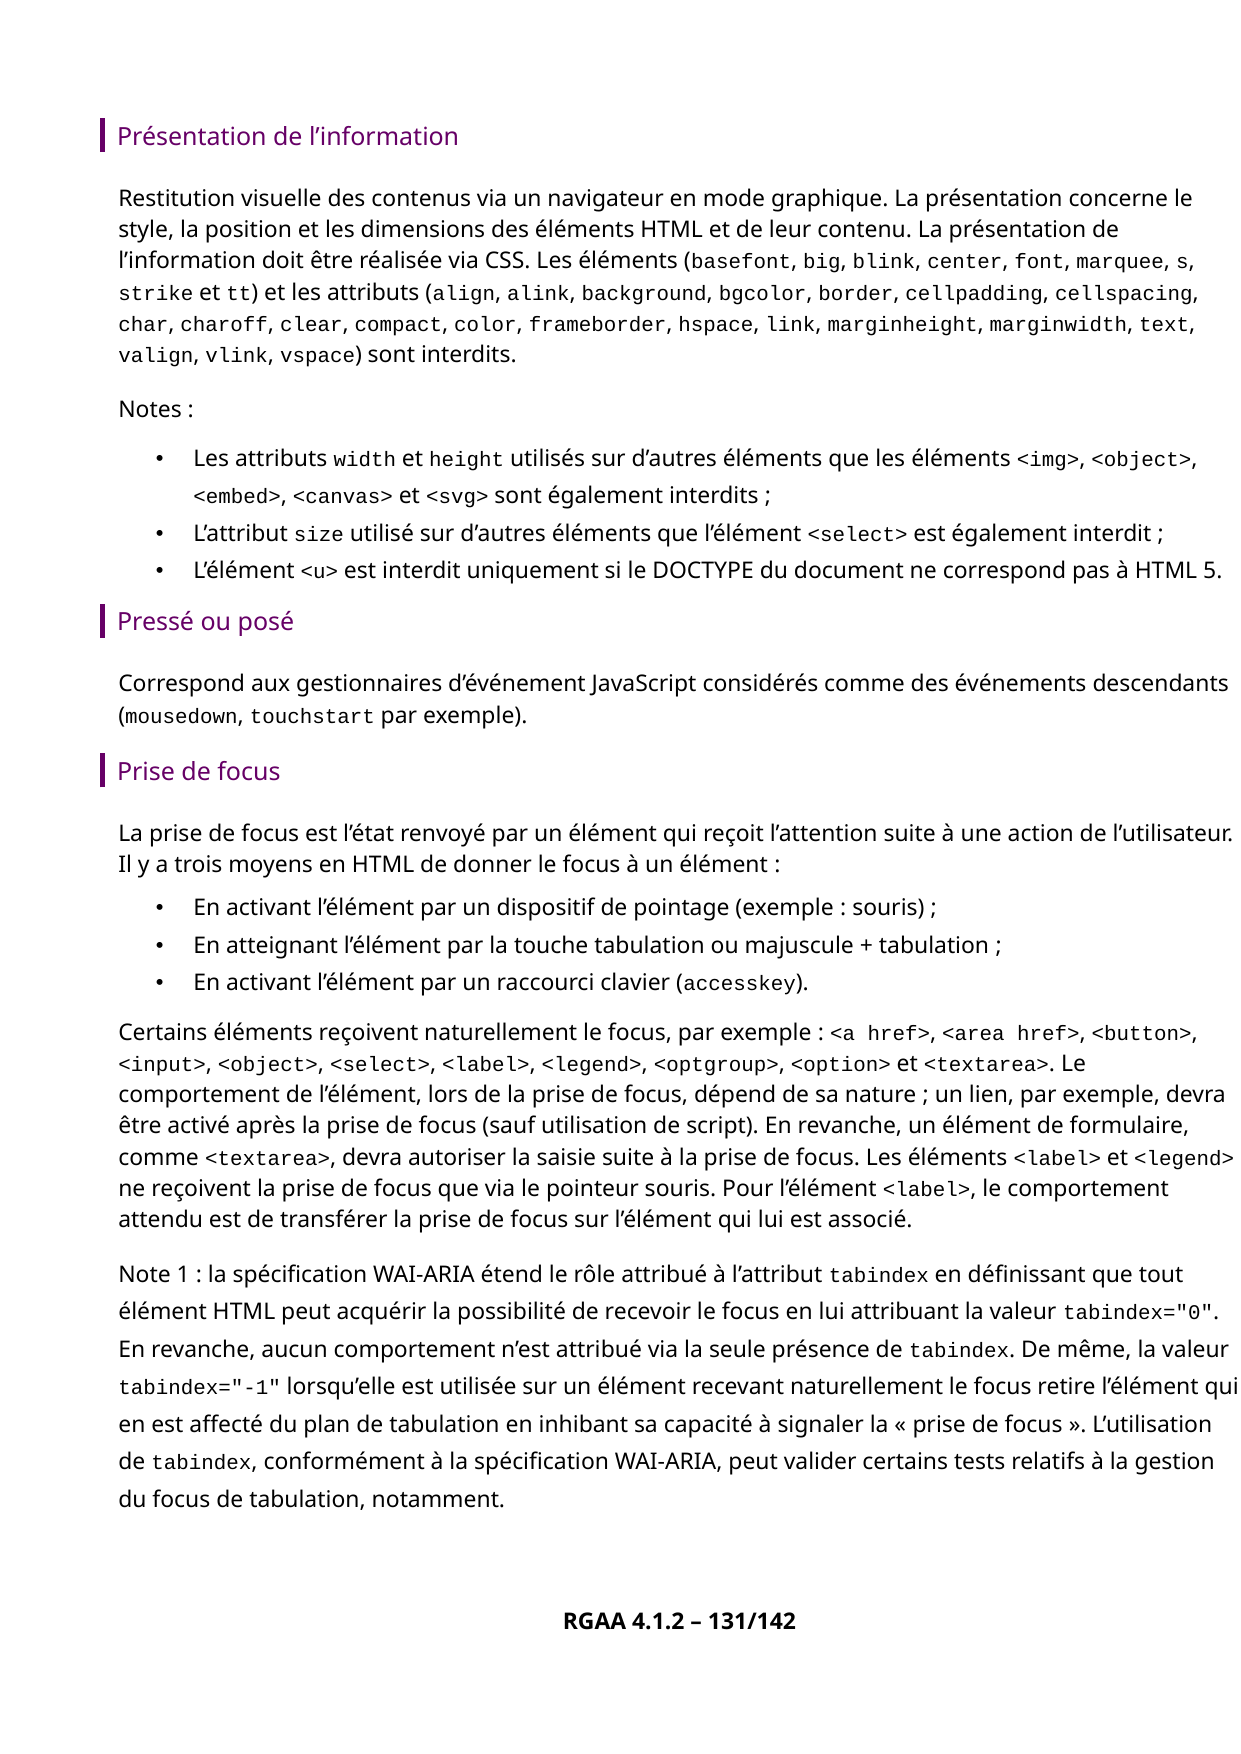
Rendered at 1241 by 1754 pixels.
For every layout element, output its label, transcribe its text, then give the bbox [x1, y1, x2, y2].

text Certains éléments reçoivent naturellement le focus, par exemple : <a href>, <area href>, <button>, <input>, <object>, <select>, <label>, <legend>, <optgroup>, <option> et <textarea>. Le comportement de l’élément, lors de la prise de focus, dépend de sa nature ; un lien, par exemple, devra être activé après la prise de focus (sauf utilisation de script). En revanche, un élément de formulaire, comme <textarea>, devra autoriser la saisie suite à la prise de focus. Les éléments <label> et <legend> ne reçoivent la prise de focus que via le pointeur souris. Pour l’élément <label>, le comportement attendu est de transférer la prise de focus sur l’élément qui lui est associé. [118, 1015, 1240, 1234]
text Notes : [118, 393, 1240, 424]
subtitle Pressé ou posé [105, 604, 1240, 638]
text La prise de focus est l’état renvoyé par un élément qui reçoit l’attention suite à une action de l’utilisateur. Il y a trois moyens en HTML de donner le focus à un élément : [118, 817, 1240, 879]
list En activant l’élément par un raccourci clavier (accesskey). [156, 966, 1240, 997]
list L’élément <u> est interdit uniquement si le DOCTYPE du document ne correspond pas à HTML 5. [156, 554, 1240, 586]
list Les attributs width et height utilisés sur d’autres éléments que les éléments <img>, <object>, <embed>, <canvas> et <svg> sont également interdits ; [156, 442, 1240, 511]
text Restitution visuelle des contenus via un navigateur en mode graphique. La présentation concerne le style, la position et les dimensions des éléments HTML et de leur contenu. La présentation de l’information doit être réalisée via CSS. Les éléments (basefont, big, blink, center, font, marquee, s, strike et tt) et les attributs (align, alink, background, bgcolor, border, cellpadding, cellspacing, char, charoff, clear, compact, color, frameborder, hspace, link, marginheight, marginwidth, text, valign, vlink, vspace) sont interdits. [118, 182, 1240, 369]
subtitle Prise de focus [105, 753, 1240, 787]
text Note 1 : la spécification WAI-ARIA étend le rôle attribué à l’attribut tabindex en définissant que tout élément HTML peut acquérir la possibilité de recevoir le focus en lui attribuant la valeur tabindex="0". En revanche, aucun comportement n’est attribué via la seule présence de tabindex. De même, la valeur tabindex="-1" lorsqu’elle est utilisée sur un élément recevant naturellement le focus retire l’élément qui en est affecté du plan de tabulation en inhibant sa capacité à signaler la « prise de focus ». L’utilisation de tabindex, conformément à la spécification WAI-ARIA, peut valider certains tests relatifs à la gestion du focus de tabulation, notamment. [118, 1258, 1240, 1514]
list L’attribut size utilisé sur d’autres éléments que l’élément <select> est également interdit ; [156, 517, 1240, 548]
subtitle Présentation de l’information [105, 118, 1240, 152]
list En atteignant l’élément par la touche tabulation ou majuscule + tabulation ; [156, 929, 1240, 960]
text Correspond aux gestionnaires d’événement JavaScript considérés comme des événements descendants (mousedown, touchstart par exemple). [118, 667, 1240, 730]
list En activant l’élément par un dispositif de pointage (exemple : souris) ; [156, 891, 1240, 922]
